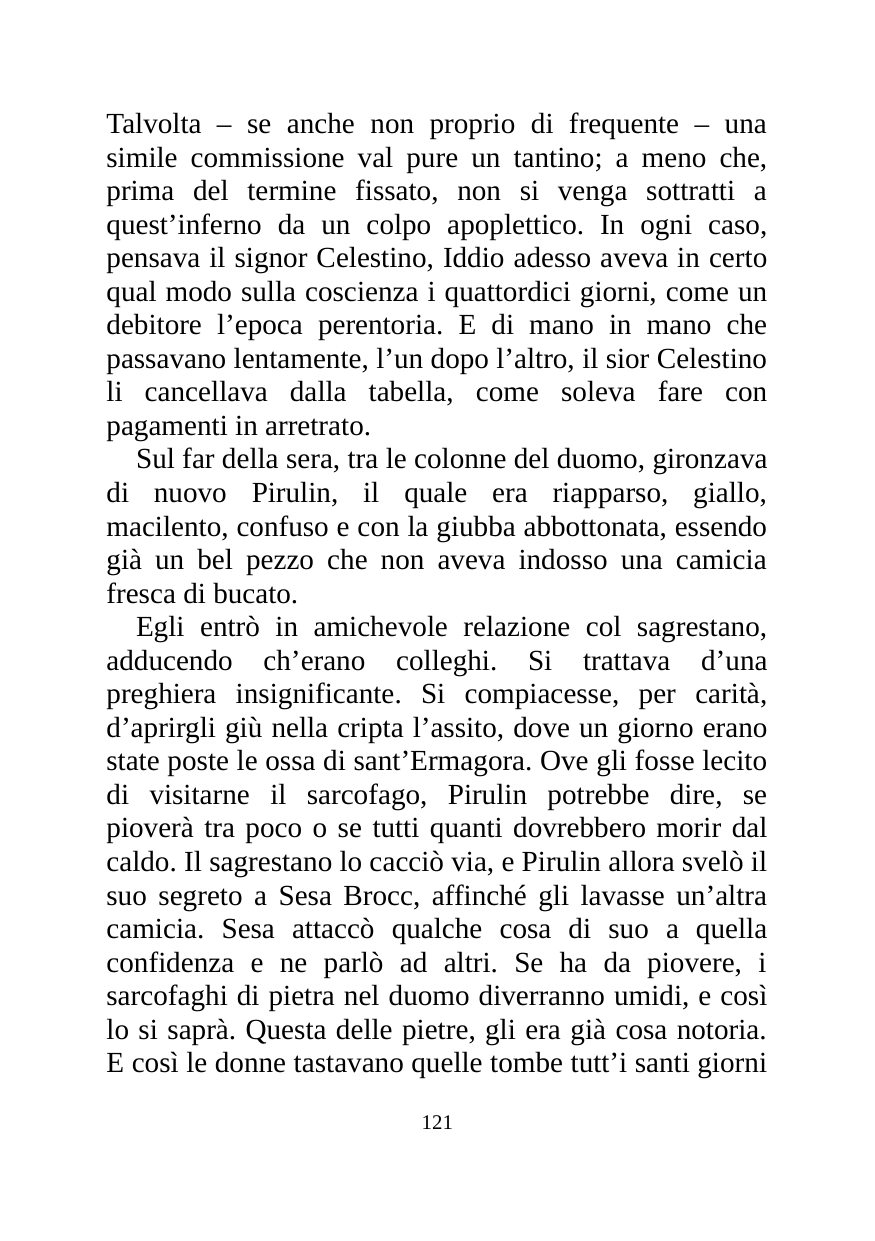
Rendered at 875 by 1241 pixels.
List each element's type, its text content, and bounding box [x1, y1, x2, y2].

text Talvolta – se anche non proprio di frequente – una simile commissione val pure un tantino; a meno che, prima del termine fissato, non si venga sottratti a quest’inferno da un colpo apoplettico. In ogni caso, pensava il signor Celestino, Iddio adesso aveva in certo qual modo sulla coscienza i quattordici giorni, come un debitore l’epoca perentoria. E di mano in mano che passavano lentamente, l’un dopo l’altro, il sior Celestino li cancellava dalla tabella, come soleva fare con pagamenti in arretrato. [106, 106, 768, 442]
text Egli entrò in amichevole relazione col sagrestano, adducendo ch’erano colleghi. Si trattava d’una preghiera insignificante. Si compiacesse, per carità, d’aprirgli giù nella cripta l’assito, dove un giorno erano state poste le ossa di sant’Ermagora. Ove gli fosse lecito di visitarne il sarcofago, Pirulin potrebbe dire, se pioverà tra poco o se tutti quanti dovrebbero morir dal caldo. Il sagrestano lo cacciò via, e Pirulin allora svelò il suo segreto a Sesa Brocc, affinché gli lavasse un’altra camicia. Sesa attaccò qualche cosa di suo a quella confidenza e ne parlò ad altri. Se ha da piovere, i sarcofaghi di pietra nel duomo diverranno umidi, e così lo si saprà. Questa delle pietre, gli era già cosa notoria. E così le donne tastavano quelle tombe tutt’i santi giorni [106, 609, 768, 1079]
text Sul far della sera, tra le colonne del duomo, gironzava di nuovo Pirulin, il quale era riapparso, giallo, macilento, confuso e con la giubba abbottonata, essendo già un bel pezzo che non aveva indosso una camicia fresca di bucato. [106, 442, 768, 609]
